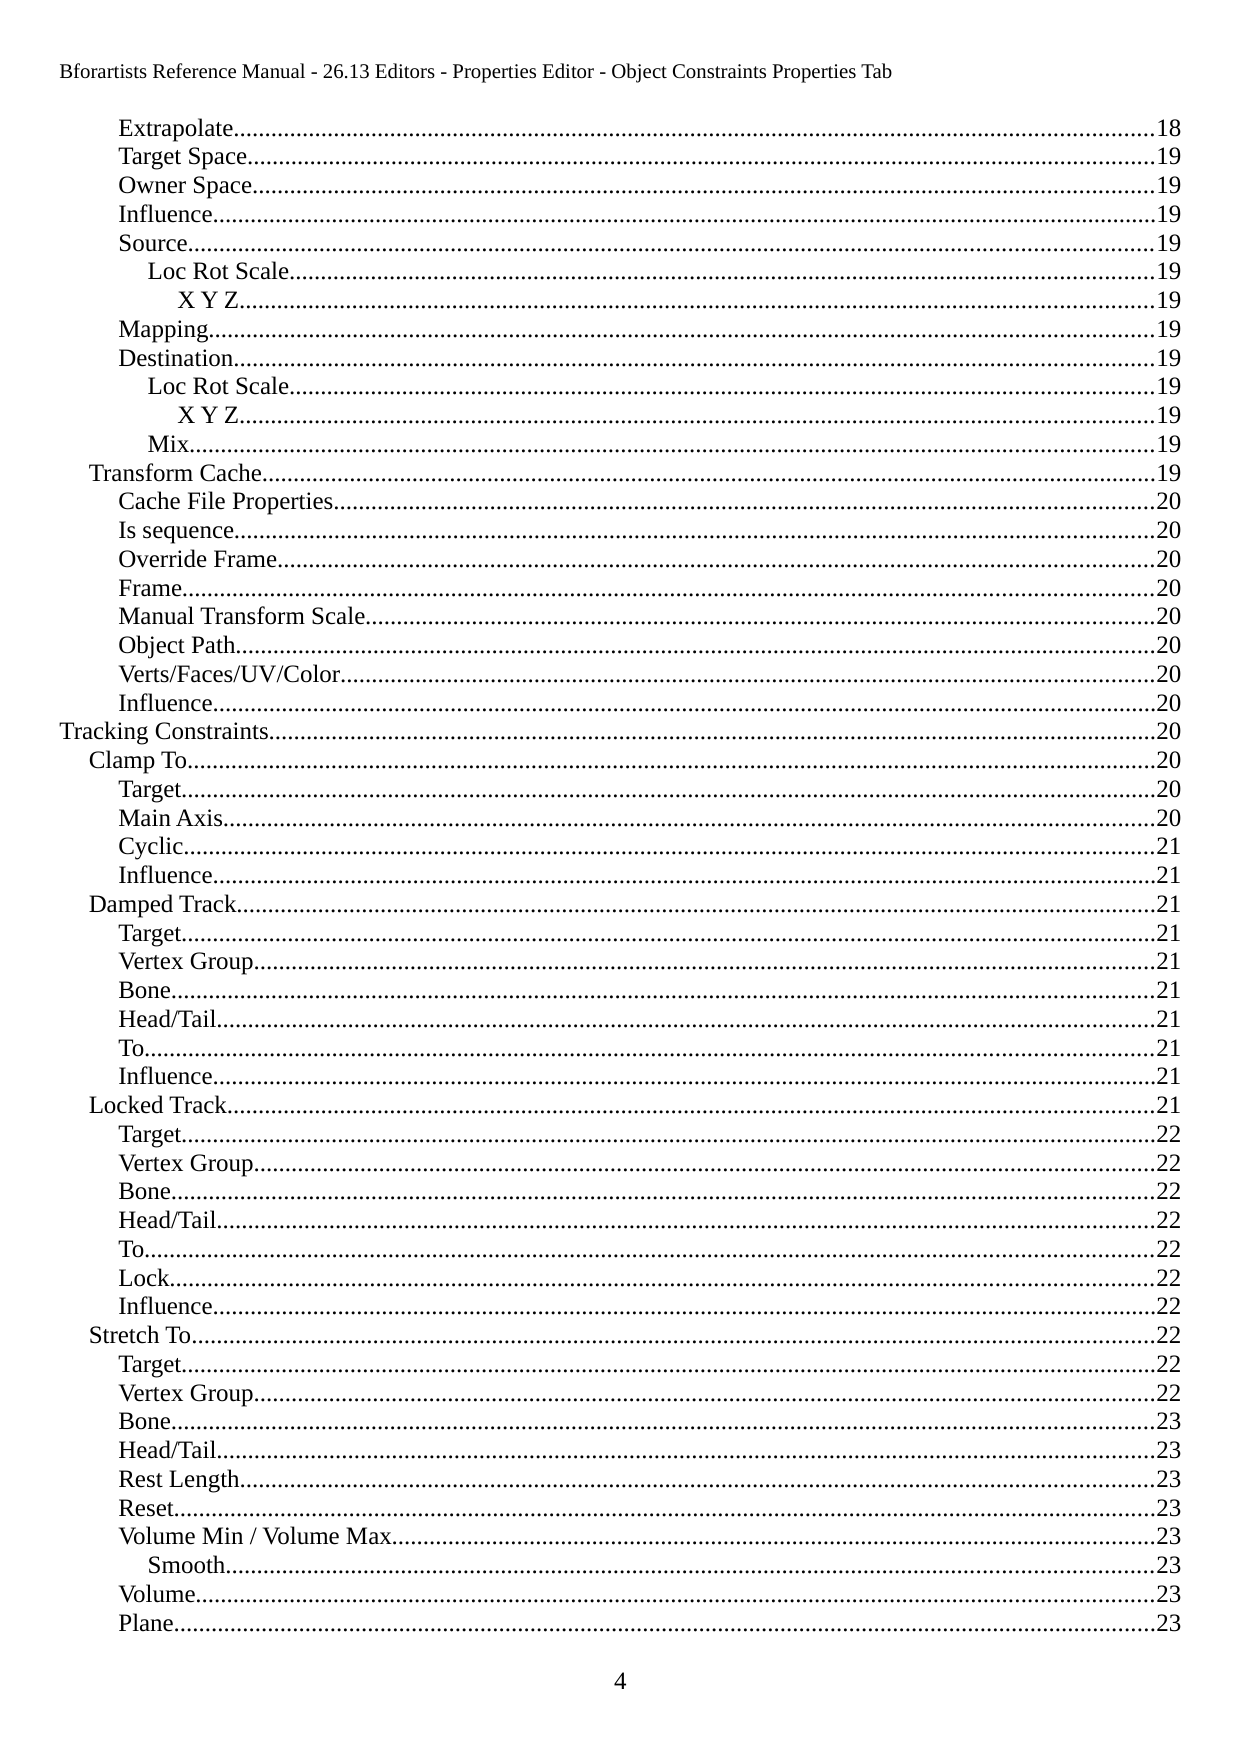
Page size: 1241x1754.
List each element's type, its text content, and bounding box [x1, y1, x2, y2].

text Target 21 [118, 918, 1181, 946]
text Target 22 [118, 1119, 1181, 1148]
text Bone 22 [118, 1176, 1181, 1205]
text Mapping 19 [118, 314, 1181, 343]
text Lock 22 [118, 1263, 1181, 1291]
text To 22 [118, 1234, 1181, 1263]
text Influence 21 [118, 1061, 1181, 1090]
text Override Frame 20 [118, 544, 1181, 573]
text Reset 23 [118, 1493, 1181, 1521]
text Head/Tail 22 [118, 1205, 1181, 1234]
text Tracking Constraints 20 [59, 716, 1181, 745]
text Damped Track 21 [88, 889, 1181, 918]
text Loc Rot Scale 19 [147, 371, 1181, 400]
text Stretch To 22 [88, 1320, 1181, 1349]
text Head/Tail 23 [118, 1435, 1181, 1464]
text Owner Space 19 [118, 170, 1181, 199]
text Target 20 [118, 774, 1181, 803]
text Clamp To 20 [88, 745, 1181, 774]
text Locked Track 21 [88, 1090, 1181, 1119]
text Volume 23 [118, 1579, 1181, 1608]
text Influence 19 [118, 199, 1181, 228]
text Volume Min / Volume Max 23 [118, 1521, 1181, 1550]
text Influence 21 [118, 860, 1181, 889]
text Object Path 20 [118, 630, 1181, 659]
text Bone 21 [118, 975, 1181, 1004]
text Head/Tail 21 [118, 1004, 1181, 1033]
text Frame 20 [118, 573, 1181, 601]
text Loc Rot Scale 19 [147, 256, 1181, 285]
text Smooth 23 [147, 1550, 1181, 1579]
text Is sequence 20 [118, 515, 1181, 544]
text X Y Z 19 [177, 285, 1181, 314]
text Manual Transform Scale 20 [118, 601, 1181, 630]
text Rest Length 23 [118, 1464, 1181, 1493]
text Target Space 19 [118, 141, 1181, 170]
text Plane 23 [118, 1608, 1181, 1636]
text Bone 23 [118, 1406, 1181, 1435]
text Cyclic 21 [118, 831, 1181, 860]
text Main Axis 20 [118, 803, 1181, 831]
text Influence 20 [118, 688, 1181, 716]
text Source 19 [118, 228, 1181, 256]
text Extrapolate 18 [118, 113, 1181, 141]
text Vertex Group 21 [118, 946, 1181, 975]
text Vertex Group 22 [118, 1378, 1181, 1406]
text X Y Z 19 [177, 400, 1181, 429]
text Transform Cache 19 [88, 458, 1181, 486]
text Verts/Faces/UV/Color 20 [118, 659, 1181, 688]
text Mix 19 [147, 429, 1181, 458]
text Destination 19 [118, 343, 1181, 371]
text To 21 [118, 1033, 1181, 1061]
text Vertex Group 22 [118, 1148, 1181, 1176]
text Influence 22 [118, 1291, 1181, 1320]
text Target 22 [118, 1349, 1181, 1378]
text Cache File Properties 20 [118, 486, 1181, 515]
